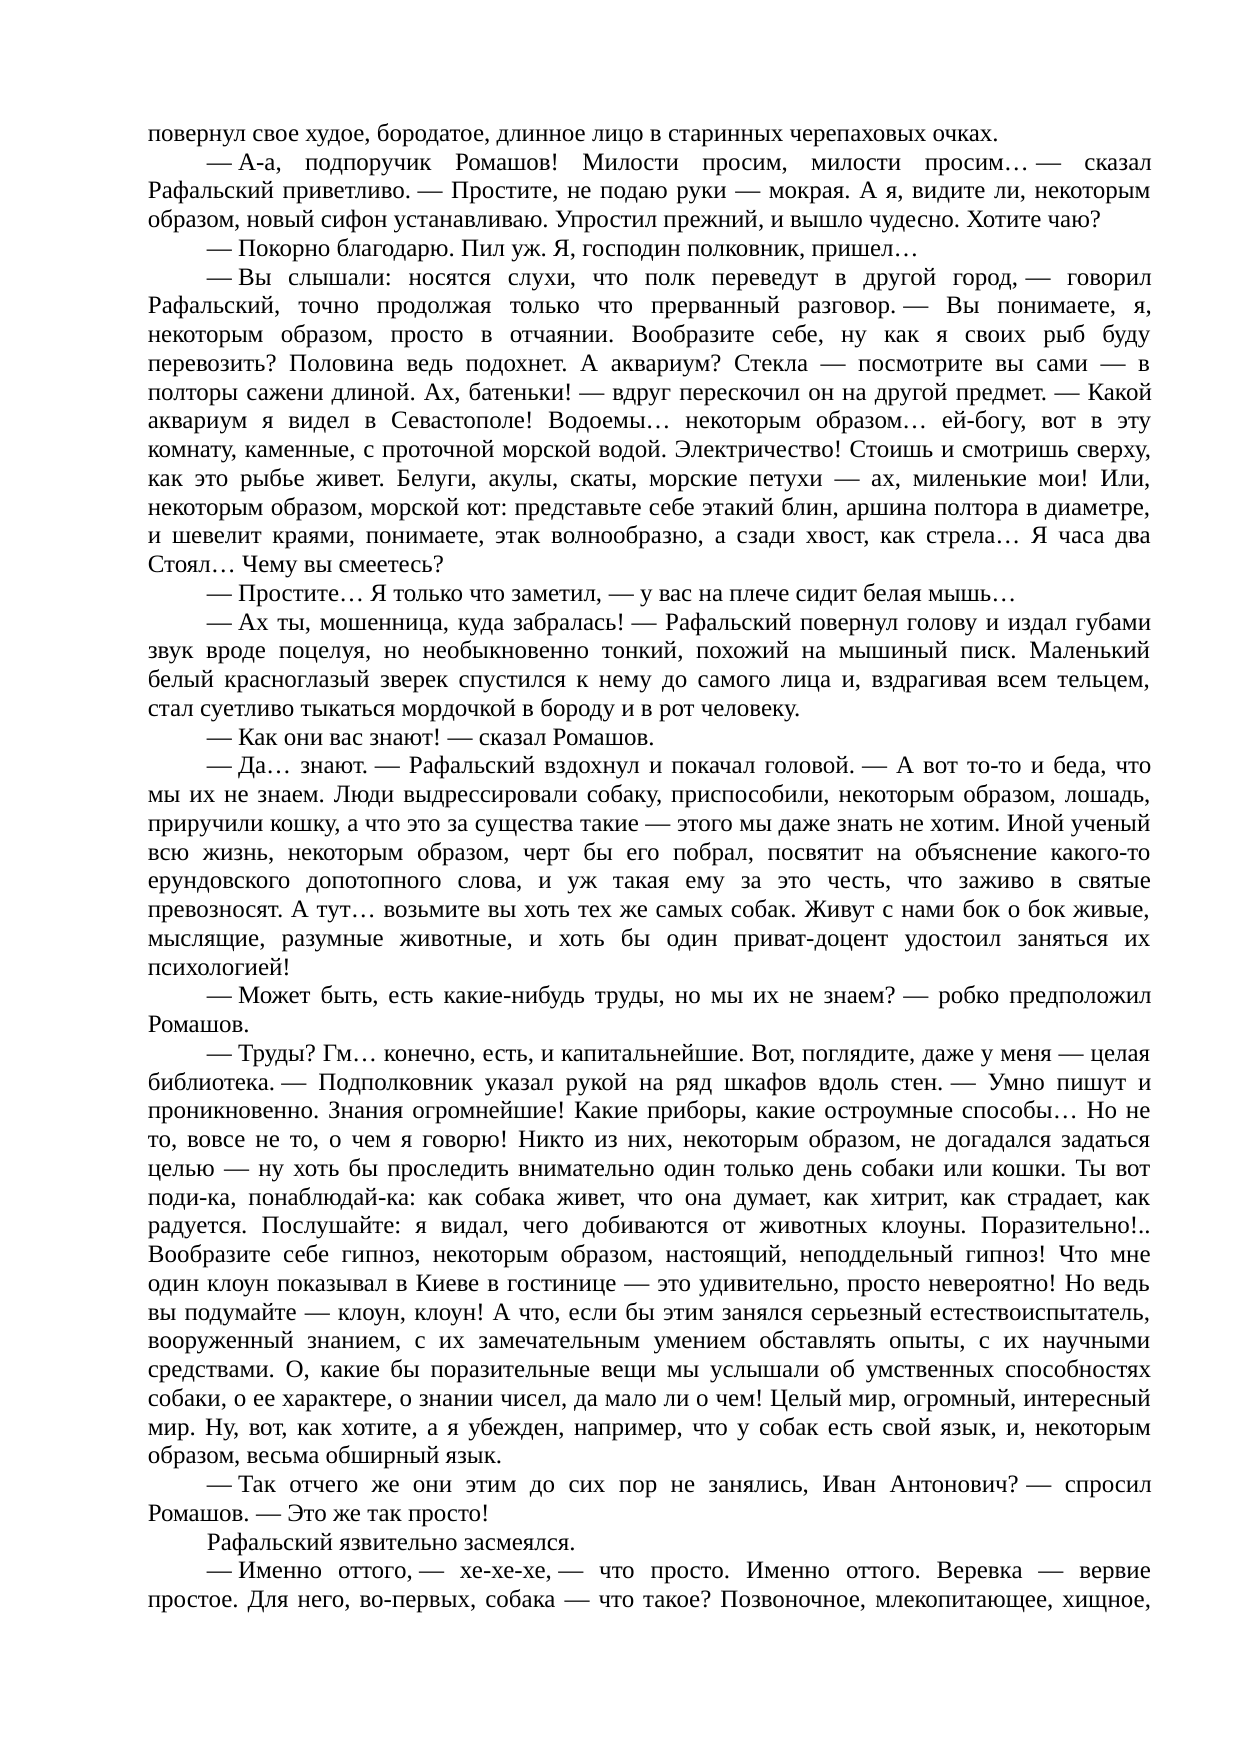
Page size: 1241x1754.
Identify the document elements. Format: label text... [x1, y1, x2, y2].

text — Вы слышали: носятся слухи, что полк переведут в другой город, — говорил Рафальский, точно продолжая только что прерванный разговор. — Вы понимаете, я, некоторым образом, просто в отчаянии. Вообразите себе, ну как я своих рыб буду перевозить? Половина ведь подохнет. А аквариум? Стекла — посмотрите вы сами — в полторы сажени длиной. Ах, батеньки! — вдруг перескочил он на другой предмет. — Какой аквариум я видел в Севастополе! Водоемы… некоторым образом… ей-богу, вот в эту комнату, каменные, с проточной морской водой. Электричество! Стоишь и смотришь сверху, как это рыбье живет. Белуги, акулы, скаты, морские петухи — ах, миленькие мои! Или, некоторым образом, морской кот: представьте себе этакий блин, аршина полтора в диаметре, и шевелит краями, понимаете, этак волнообразно, а сзади хвост, как стрела… Я часа два Стоял… Чему вы смеетесь? [148, 262, 1152, 578]
text — Так отчего же они этим до сих пор не занялись, Иван Антонович? — спросил Ромашов. — Это же так просто! [148, 1469, 1152, 1527]
text — Как они вас знают! — сказал Ромашов. [148, 722, 1152, 751]
text — А-а, подпоручик Ромашов! Милости просим, милости просим… — сказал Рафальский приветливо. — Простите, не подаю руки — мокрая. А я, видите ли, некоторым образом, новый сифон устанавливаю. Упростил прежний, и вышло чудесно. Хотите чаю? [148, 147, 1152, 233]
text — Покорно благодарю. Пил уж. Я, господин полковник, пришел… [148, 233, 1152, 262]
text — Простите… Я только что заметил, — у вас на плече сидит белая мышь… [148, 578, 1152, 607]
text — Да… знают. — Рафальский вздохнул и покачал головой. — А вот то-то и беда, что мы их не знаем. Люди выдрессировали собаку, приспособили, некоторым образом, лошадь, приручили кошку, а что это за существа такие — этого мы даже знать не хотим. Иной ученый всю жизнь, некоторым образом, черт бы его побрал, посвятит на объяснение какого-то ерундовского допотопного слова, и уж такая ему за это честь, что заживо в святые превозносят. А тут… возьмите вы хоть тех же самых собак. Живут с нами бок о бок живые, мыслящие, разумные животные, и хоть бы один приват-доцент удостоил заняться их психологией! [148, 751, 1152, 981]
text — Труды? Гм… конечно, есть, и капитальнейшие. Вот, поглядите, даже у меня — целая библиотека. — Подполковник указал рукой на ряд шкафов вдоль стен. — Умно пишут и проникновенно. Знания огромнейшие! Какие приборы, какие остроумные способы… Но не то, вовсе не то, о чем я говорю! Никто из них, некоторым образом, не догадался задаться целью — ну хоть бы проследить внимательно один только день собаки или кошки. Ты вот поди-ка, понаблюдай-ка: как собака живет, что она думает, как хитрит, как страдает, как радуется. Послушайте: я видал, чего добиваются от животных клоуны. Поразительно!.. Вообразите себе гипноз, некоторым образом, настоящий, неподдельный гипноз! Что мне один клоун показывал в Киеве в гостинице — это удивительно, просто невероятно! Но ведь вы подумайте — клоун, клоун! А что, если бы этим занялся серьезный естествоиспытатель, вооруженный знанием, с их замечательным умением обставлять опыты, с их научными средствами. О, какие бы поразительные вещи мы услышали об умственных способностях собаки, о ее характере, о знании чисел, да мало ли о чем! Целый мир, огромный, интересный мир. Ну, вот, как хотите, а я убежден, например, что у собак есть свой язык, и, некоторым образом, весьма обширный язык. [148, 1038, 1152, 1469]
text — Может быть, есть какие-нибудь труды, но мы их не знаем? — робко предположил Ромашов. [148, 981, 1152, 1038]
text — Ах ты, мошенница, куда забралась! — Рафальский повернул голову и издал губами звук вроде поцелуя, но необыкновенно тонкий, похожий на мышиный писк. Маленький белый красноглазый зверек спустился к нему до самого лица и, вздрагивая всем тельцем, стал суетливо тыкаться мордочкой в бороду и в рот человеку. [148, 607, 1152, 722]
text — Именно оттого, — хе-хе-хе, — что просто. Именно оттого. Веревка — вервие простое. Для него, во-первых, собака — что такое? Позвоночное, млекопитающее, хищное, [148, 1556, 1152, 1613]
text повернул свое худое, бородатое, длинное лицо в старинных черепаховых очках. [148, 118, 1152, 147]
text Рафальский язвительно засмеялся. [148, 1527, 1152, 1556]
